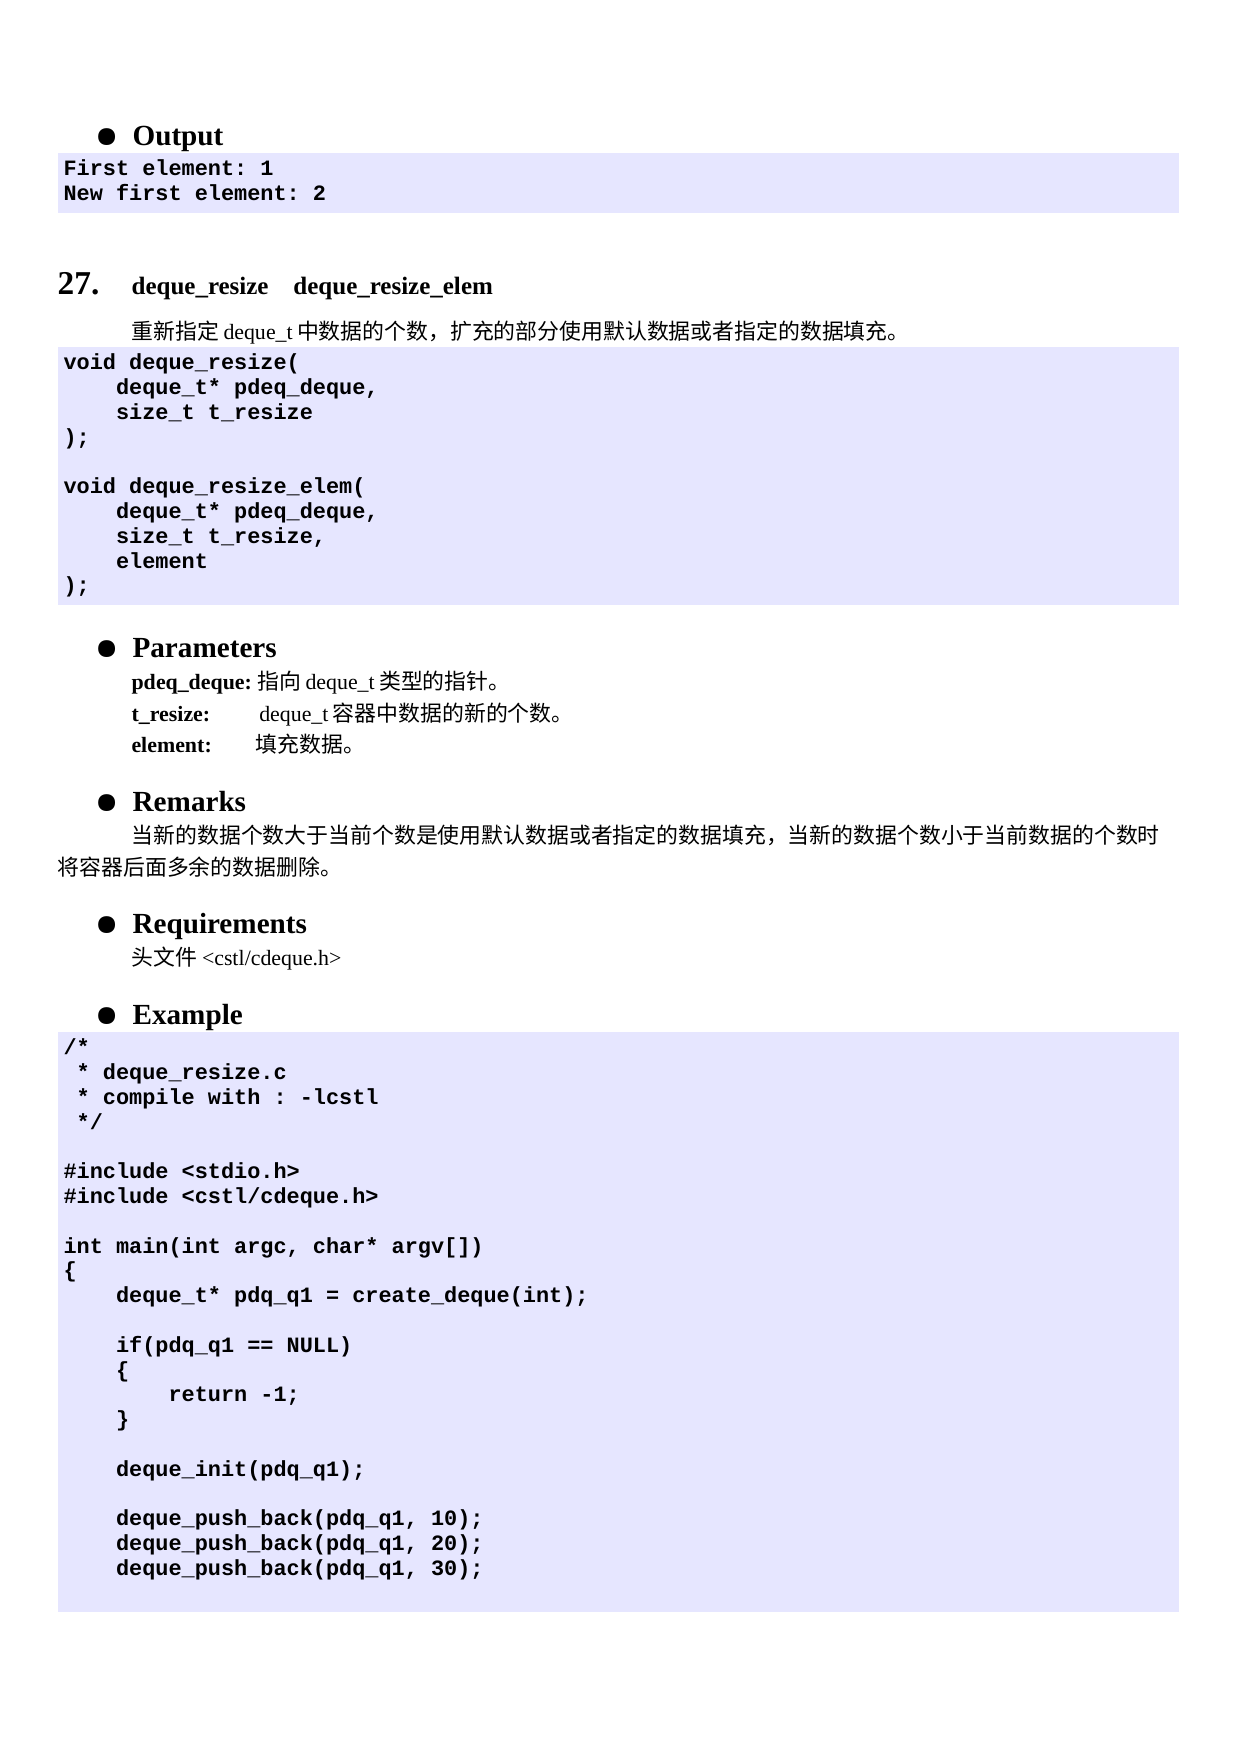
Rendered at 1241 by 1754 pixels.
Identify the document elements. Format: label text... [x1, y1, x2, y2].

subtitle deque_resize deque_resize_elem [57, 263, 1179, 302]
list Parameters [95, 631, 1179, 664]
list Output [95, 118, 1179, 152]
text pdeq_deque: 指向deque_t类型的指针。 [57, 664, 1179, 696]
list Requirements [95, 907, 1179, 940]
table_header /* * deque_resize.c * compile with : -lcstl */ #include <stdio.h> #include <cstl/cdeque.h> int main(int argc, char* argv[]) { deque_t* pdq_q1 = create_deque(int); if(pdq_q1 == NULL) { return -1; } deque_init(pdq_q1); deque_push_back(pdq_q1, 10); deque_push_back(pdq_q1, 20); deque_push_back(pdq_q1, 30); [58, 1032, 1179, 1612]
text 重新指定deque_t中数据的个数，扩充的部分使用默认数据或者指定的数据填充。 [57, 314, 1179, 346]
list Remarks [95, 784, 1179, 818]
text 当新的数据个数大于当前个数是使用默认数据或者指定的数据填充，当新的数据个数小于当前数据的个数时将容器后面多余的数据删除。 [57, 818, 1179, 881]
table_header First element: 1 New first element: 2 [58, 153, 1179, 213]
table_header void deque_resize( deque_t* pdeq_deque, size_t t_resize ); void deque_resize_elem( deque_t* pdeq_deque, size_t t_resize, element ); [58, 347, 1179, 605]
list Example [95, 997, 1179, 1031]
text t_resize: deque_t容器中数据的新的个数。 [57, 696, 1179, 727]
text element: 填充数据。 [57, 727, 1179, 759]
text 头文件 <cstl/cdeque.h> [57, 940, 1179, 972]
